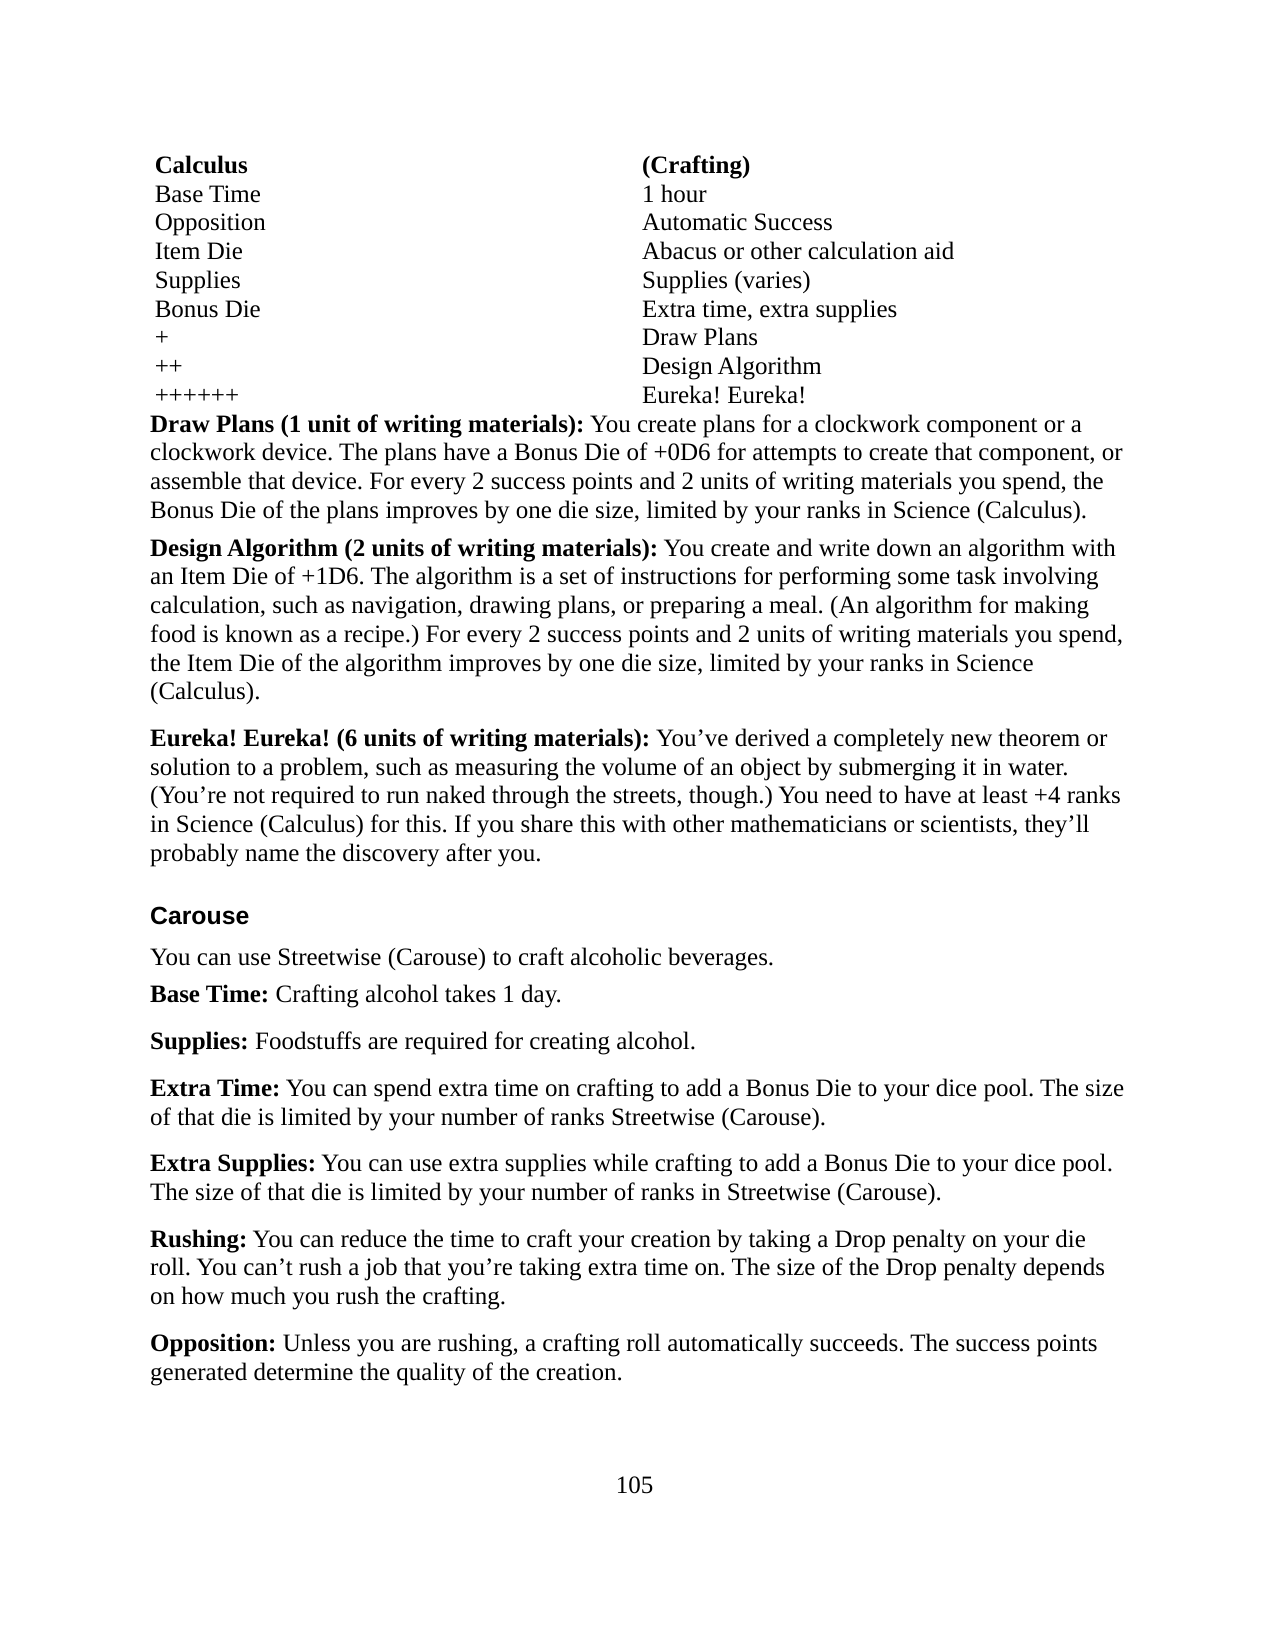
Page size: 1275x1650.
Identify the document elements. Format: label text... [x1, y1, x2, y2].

subtitle Carouse [150, 901, 1125, 929]
table_cell Abacus or other calculation aid [638, 236, 1125, 265]
table_cell Automatic Success [638, 208, 1125, 236]
table_cell Design Algorithm [638, 351, 1125, 380]
text You can use Streetwise (Carouse) to craft alcoholic beverages. [150, 942, 1125, 971]
text Base Time: Crafting alcohol takes 1 day. [150, 979, 1125, 1008]
text Eureka! Eureka! (6 units of writing materials): You’ve derived a completely new theorem or solution to a problem, such as measuring the volume of an object by submerging it in water. (You’re not required to run naked through the streets, though.) You need to have at least +4 ranks in Science (Calculus) for this. If you share this with other mathematicians or scientists, they’ll probably name the discovery after you. [150, 723, 1125, 867]
text Design Algorithm (2 units of writing materials): You create and write down an algorithm with an Item Die of +1D6. The algorithm is a set of instructions for performing some task involving calculation, such as navigation, drawing plans, or preparing a meal. (An algorithm for making food is known as a recipe.) For every 2 success points and 2 units of writing materials you spend, the Item Die of the algorithm improves by one die size, limited by your ranks in Science (Calculus). [150, 533, 1125, 705]
table_cell 1 hour [638, 179, 1125, 207]
table_cell ++ [150, 351, 637, 380]
text Supplies: Foodstuffs are required for creating alcohol. [150, 1026, 1125, 1055]
table_cell Draw Plans [638, 323, 1125, 351]
table_header Calculus [150, 150, 637, 179]
text Extra Supplies: You can use extra supplies while crafting to add a Bonus Die to your dice pool. The size of that die is limited by your number of ranks in Streetwise (Carouse). [150, 1148, 1125, 1206]
table_cell + [150, 323, 637, 351]
table_cell Supplies [150, 265, 637, 294]
text Extra Time: You can spend extra time on crafting to add a Bonus Die to your dice pool. The size of that die is limited by your number of ranks Streetwise (Carouse). [150, 1073, 1125, 1130]
table_cell Bonus Die [150, 294, 637, 322]
text Opposition: Unless you are rushing, a crafting roll automatically succeeds. The success points generated determine the quality of the creation. [150, 1328, 1125, 1385]
table_cell Extra time, extra supplies [638, 294, 1125, 322]
table_cell Eureka! Eureka! [638, 380, 1125, 409]
table_cell Item Die [150, 236, 637, 265]
table_cell Base Time [150, 179, 637, 207]
text Rushing: You can reduce the time to craft your creation by taking a Drop penalty on your die roll. You can’t rush a job that you’re taking extra time on. The size of the Drop penalty depends on how much you rush the crafting. [150, 1224, 1125, 1310]
text Draw Plans (1 unit of writing materials): You create plans for a clockwork component or a clockwork device. The plans have a Bonus Die of +0D6 for attempts to create that component, or assemble that device. For every 2 success points and 2 units of writing materials you spend, the Bonus Die of the plans improves by one die size, limited by your ranks in Science (Calculus). [150, 409, 1125, 524]
table_header (Crafting) [638, 150, 1125, 179]
table_cell Opposition [150, 208, 637, 236]
table_cell Supplies (varies) [638, 265, 1125, 294]
table_cell ++++++ [150, 380, 637, 409]
